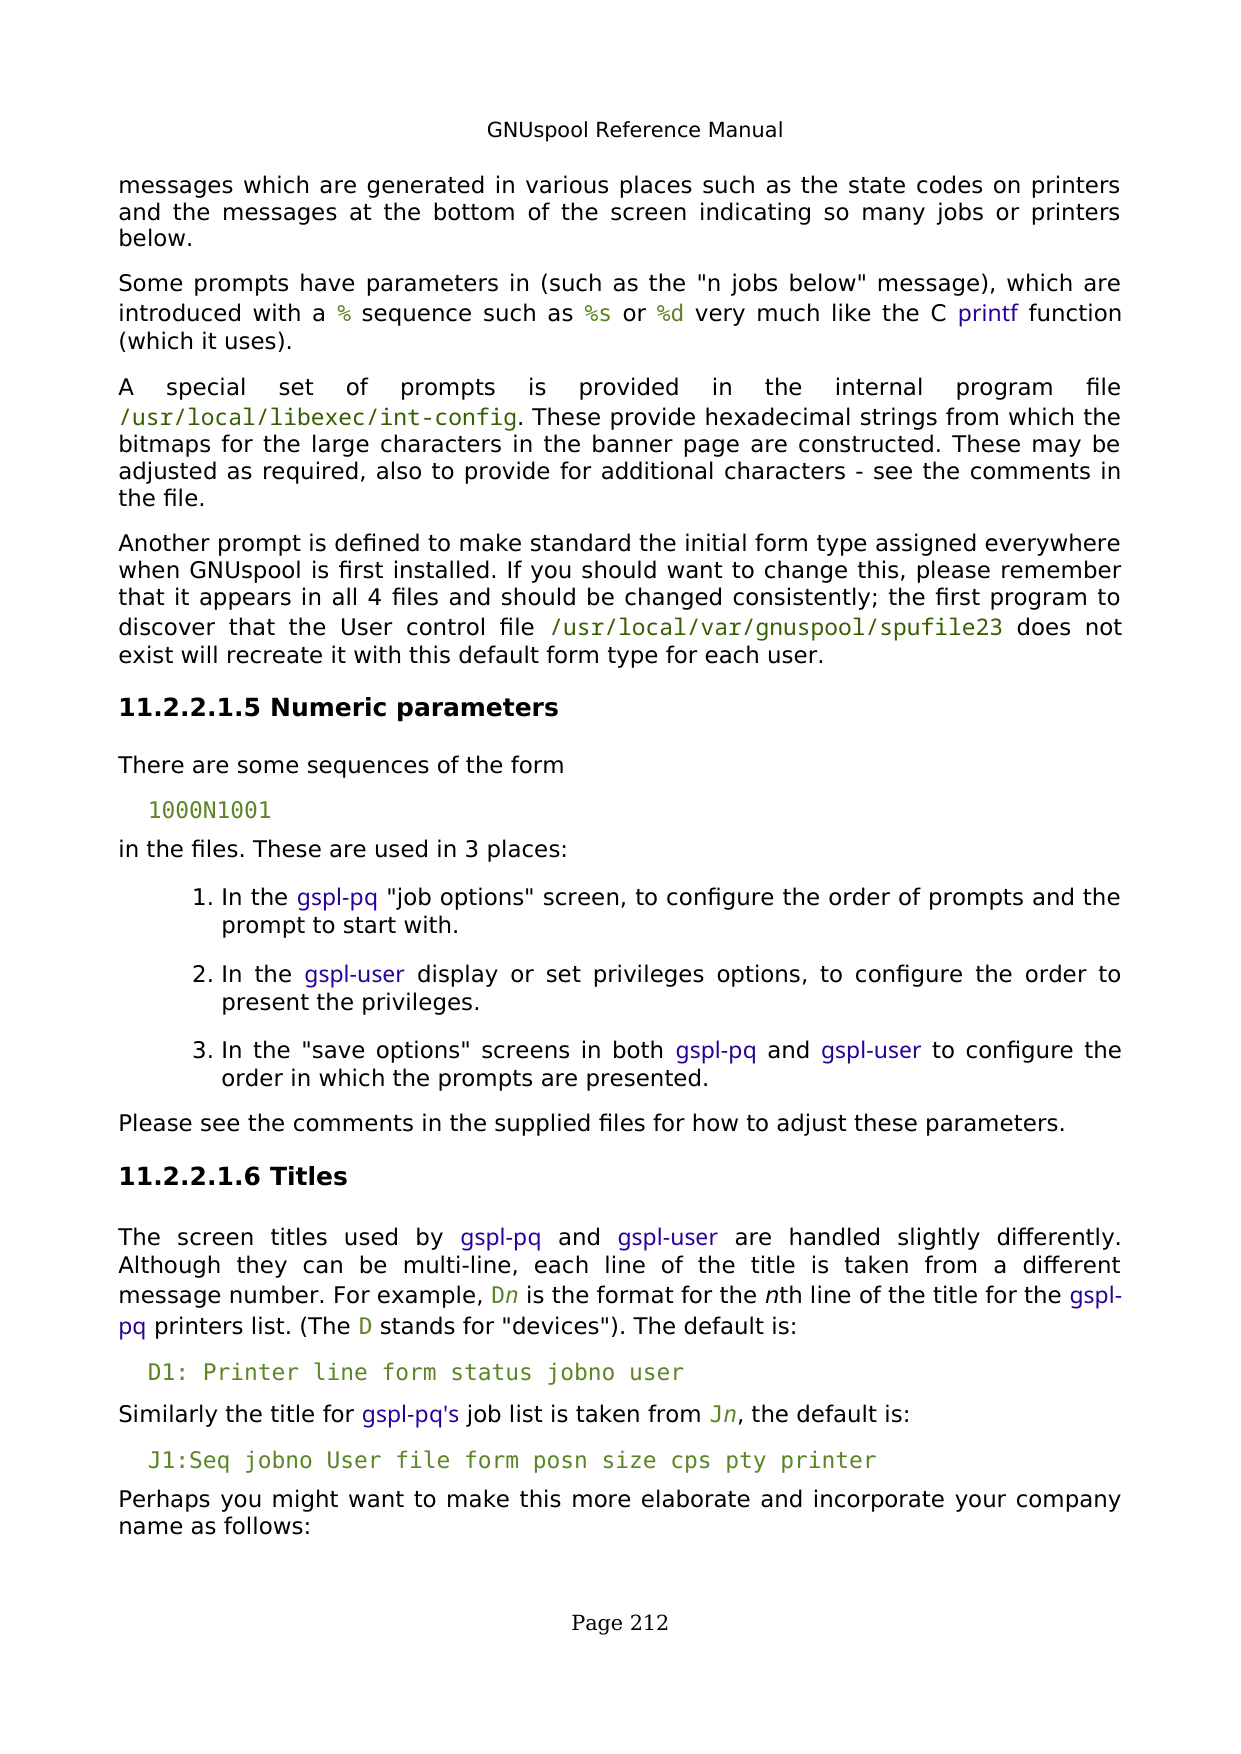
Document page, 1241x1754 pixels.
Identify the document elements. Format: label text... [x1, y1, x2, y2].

text Perhaps you might want to make this more elaborate and incorporate your company name as follows: [118, 1486, 1122, 1540]
text Please see the comments in the supplied files for how to adjust these parameters. [118, 1110, 1122, 1137]
text A special set of prompts is provided in the internal program file /usr/local/libexec/int-config. These provide hexadecimal strings from which the bitmaps for the large characters in the banner page are constructed. These may be adjusted as required, also to provide for additional characters - see the comments in the file. [118, 374, 1122, 512]
text messages which are generated in various places such as the state codes on printers and the messages at the bottom of the screen indicating so many jobs or printers below. [118, 172, 1122, 252]
text in the files. These are used in 3 places: [118, 836, 1122, 863]
list In the gspl-pq "job options" screen, to configure the order of prompts and the prompt to start with. [192, 881, 1122, 939]
text Some prompts have parameters in (such as the "n jobs below" message), which are introduced with a % sequence such as %s or %d very much like the C printf function (which it uses). [118, 271, 1122, 355]
text J1:Seq jobno User file form posn size cps pty printer [148, 1448, 1122, 1474]
text There are some sequences of the form [118, 752, 1122, 779]
list In the "save options" screens in both gspl-pq and gspl-user to configure the order in which the prompts are presented. [192, 1034, 1122, 1092]
list In the gspl-user display or set privileges options, to configure the order to present the privileges. [192, 957, 1122, 1016]
text Similarly the title for gspl-pq's job list is taken from Jn, the default is: [118, 1398, 1122, 1429]
text Another prompt is defined to make standard the initial form type assigned everywhere when GNUspool is first installed. If you should want to change this, please remember that it appears in all 4 files and should be changed consistently; the first program to discover that the User control file /usr/local/var/gnuspool/spufile23 does not exist will recreate it with this default form type for each user. [118, 530, 1122, 669]
text The screen titles used by gspl-pq and gspl-user are handled slightly differently. Although they can be multi-line, each line of the title is taken from a different message number. For example, Dn is the format for the nth line of the title for the gspl-pq printers list. (The D stands for "devices"). The default is: [118, 1221, 1122, 1341]
subtitle Titles [118, 1162, 1122, 1191]
text 1000N1001 [148, 797, 1122, 824]
text D1: Printer line form status jobno user [148, 1359, 1122, 1386]
subtitle Numeric parameters [118, 694, 1122, 723]
